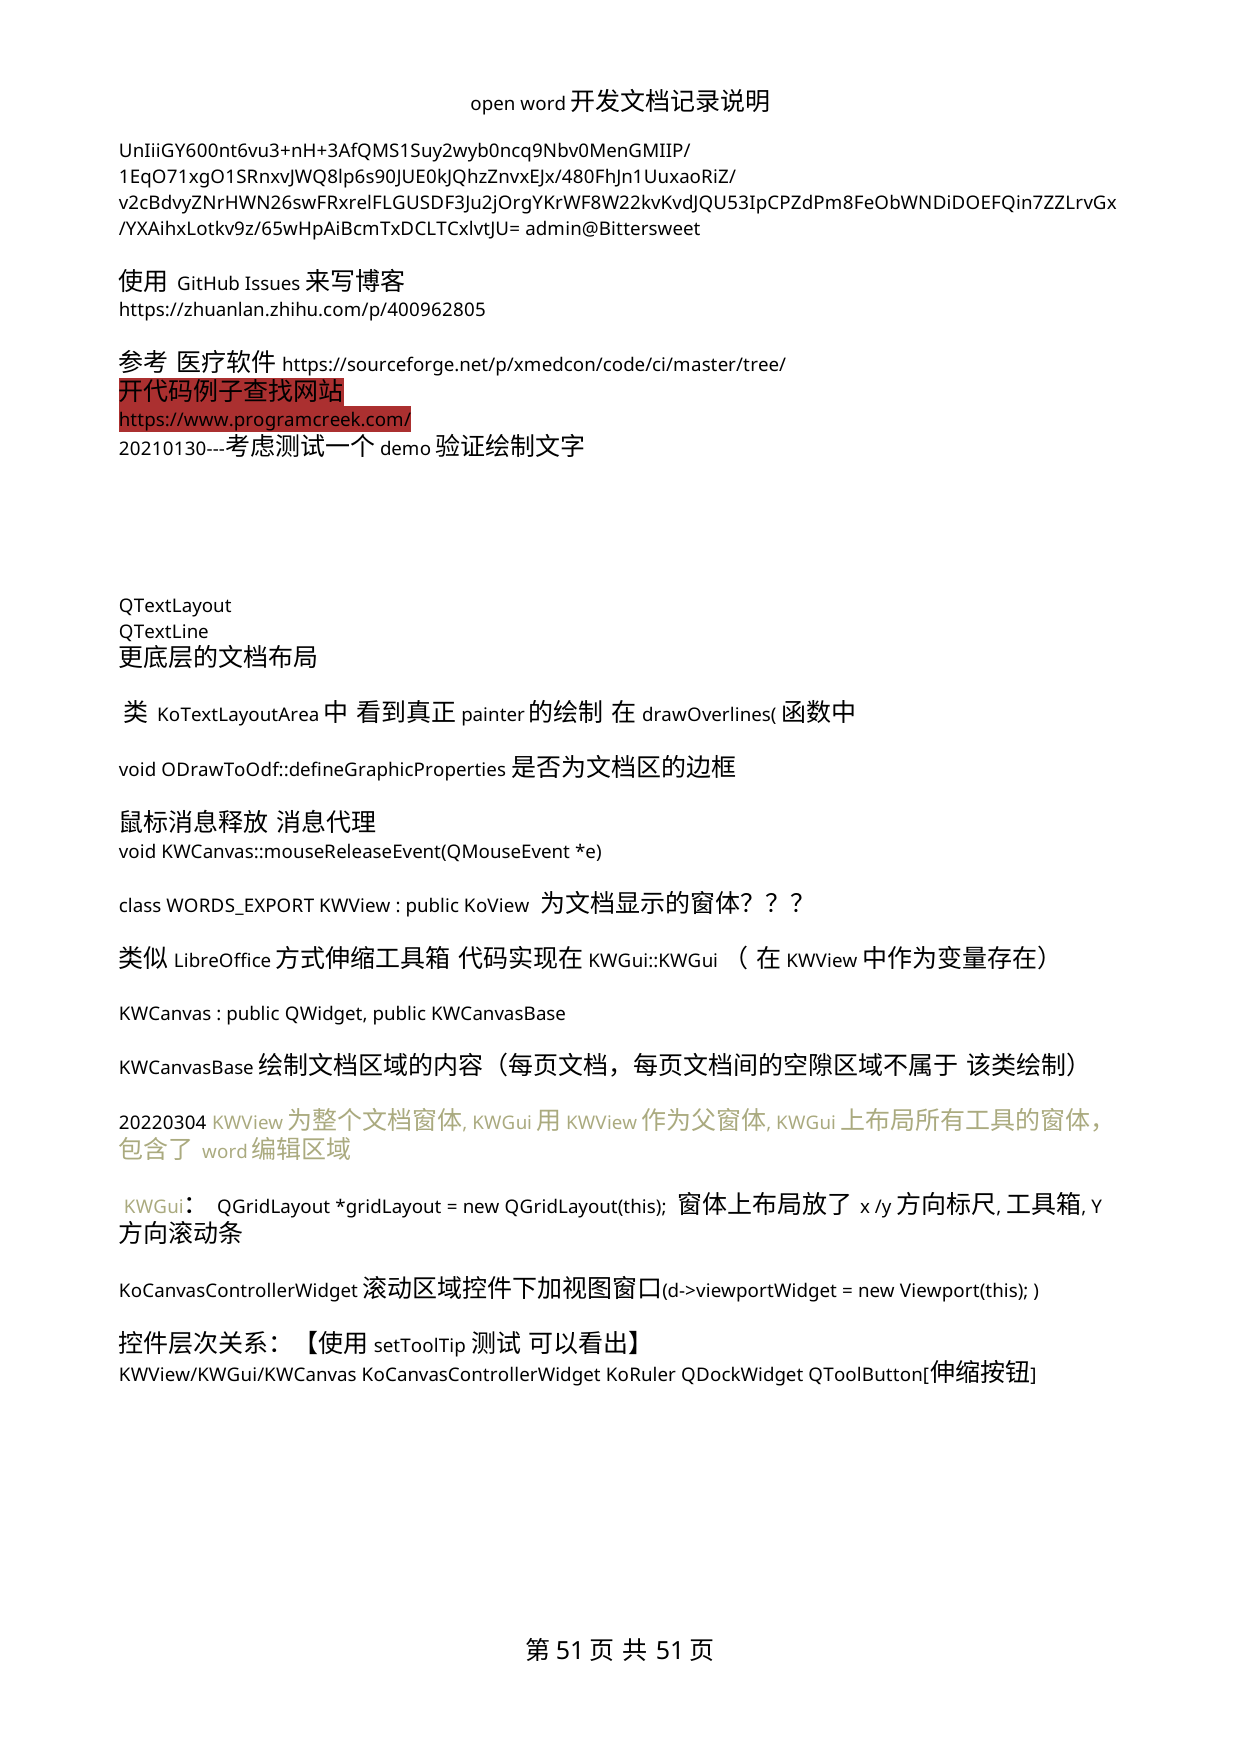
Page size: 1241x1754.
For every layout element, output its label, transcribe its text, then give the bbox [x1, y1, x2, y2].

text 开代码例子查找网站 [119, 377, 1121, 406]
text UnIiiGY600nt6vu3+nH+3AfQMS1Suy2wyb0ncq9Nbv0MenGMIIP/1EqO71xgO1SRnxvJWQ8lp6s90JUE0kJQhzZnvxEJx/480FhJn1UuxaoRiZ/v2cBdvyZNrHWN26swFRxrelFLGUSDF3Ju2jOrgYKrWF8W22kvKvdJQU53IpCPZdPm8FeObWNDiDOEFQin7ZZLrvGx/YXAihxLotkv9z/65wHpAiBcmTxDCLTCxlvtJU= admin@Bittersweet [119, 137, 1121, 241]
text 更底层的文档布局 [119, 644, 1121, 673]
text KWCanvasBase 绘制文档区域的内容（每页文档，每页文档间的空隙区域不属于 该类绘制） [119, 1052, 1121, 1081]
text 类 KoTextLayoutArea中 看到真正painter的绘制 在drawOverlines( 函数中 [119, 699, 1121, 728]
text QTextLine [119, 618, 1121, 644]
text 使用 GitHub Issues 来写博客 [119, 267, 1121, 296]
text void KWCanvas::mouseReleaseEvent(QMouseEvent *e) [119, 838, 1121, 864]
text https://zhuanlan.zhihu.com/p/400962805 [119, 296, 1121, 322]
text https://www.programcreek.com/ [119, 406, 1121, 432]
text 20210130---考虑测试一个demo验证绘制文字 [119, 432, 1121, 461]
text class WORDS_EXPORT KWView : public KoView 为文档显示的窗体？？？ [119, 890, 1121, 919]
text 控件层次关系：【使用setToolTip 测试 可以看出】 [119, 1330, 1121, 1359]
text 参考 医疗软件https://sourceforge.net/p/xmedcon/code/ci/master/tree/ [119, 348, 1121, 377]
text KWGui： QGridLayout *gridLayout = new QGridLayout(this); 窗体上布局放了 x /y 方向标尺, 工具箱, Y方向滚动条 [119, 1191, 1121, 1249]
text QTextLayout [119, 592, 1121, 618]
text 鼠标消息释放 消息代理 [119, 809, 1121, 838]
text 20220304 KWView为整个文档窗体, KWGui用KWView作为父窗体, KWGui上布局所有工具的窗体，包含了 word编辑区域 [119, 1107, 1121, 1165]
text void ODrawToOdf::defineGraphicProperties 是否为文档区的边框 [119, 754, 1121, 783]
text KWView/KWGui/KWCanvas KoCanvasControllerWidget KoRuler QDockWidget QToolButton[伸缩按钮] [119, 1359, 1121, 1388]
text 类似LibreOffice方式伸缩工具箱 代码实现在KWGui::KWGui （ 在KWView 中作为变量存在） [119, 945, 1121, 974]
text KoCanvasControllerWidget滚动区域控件下加视图窗口(d->viewportWidget = new Viewport(this); ) [119, 1275, 1121, 1304]
text KWCanvas : public QWidget, public KWCanvasBase [119, 1000, 1121, 1026]
